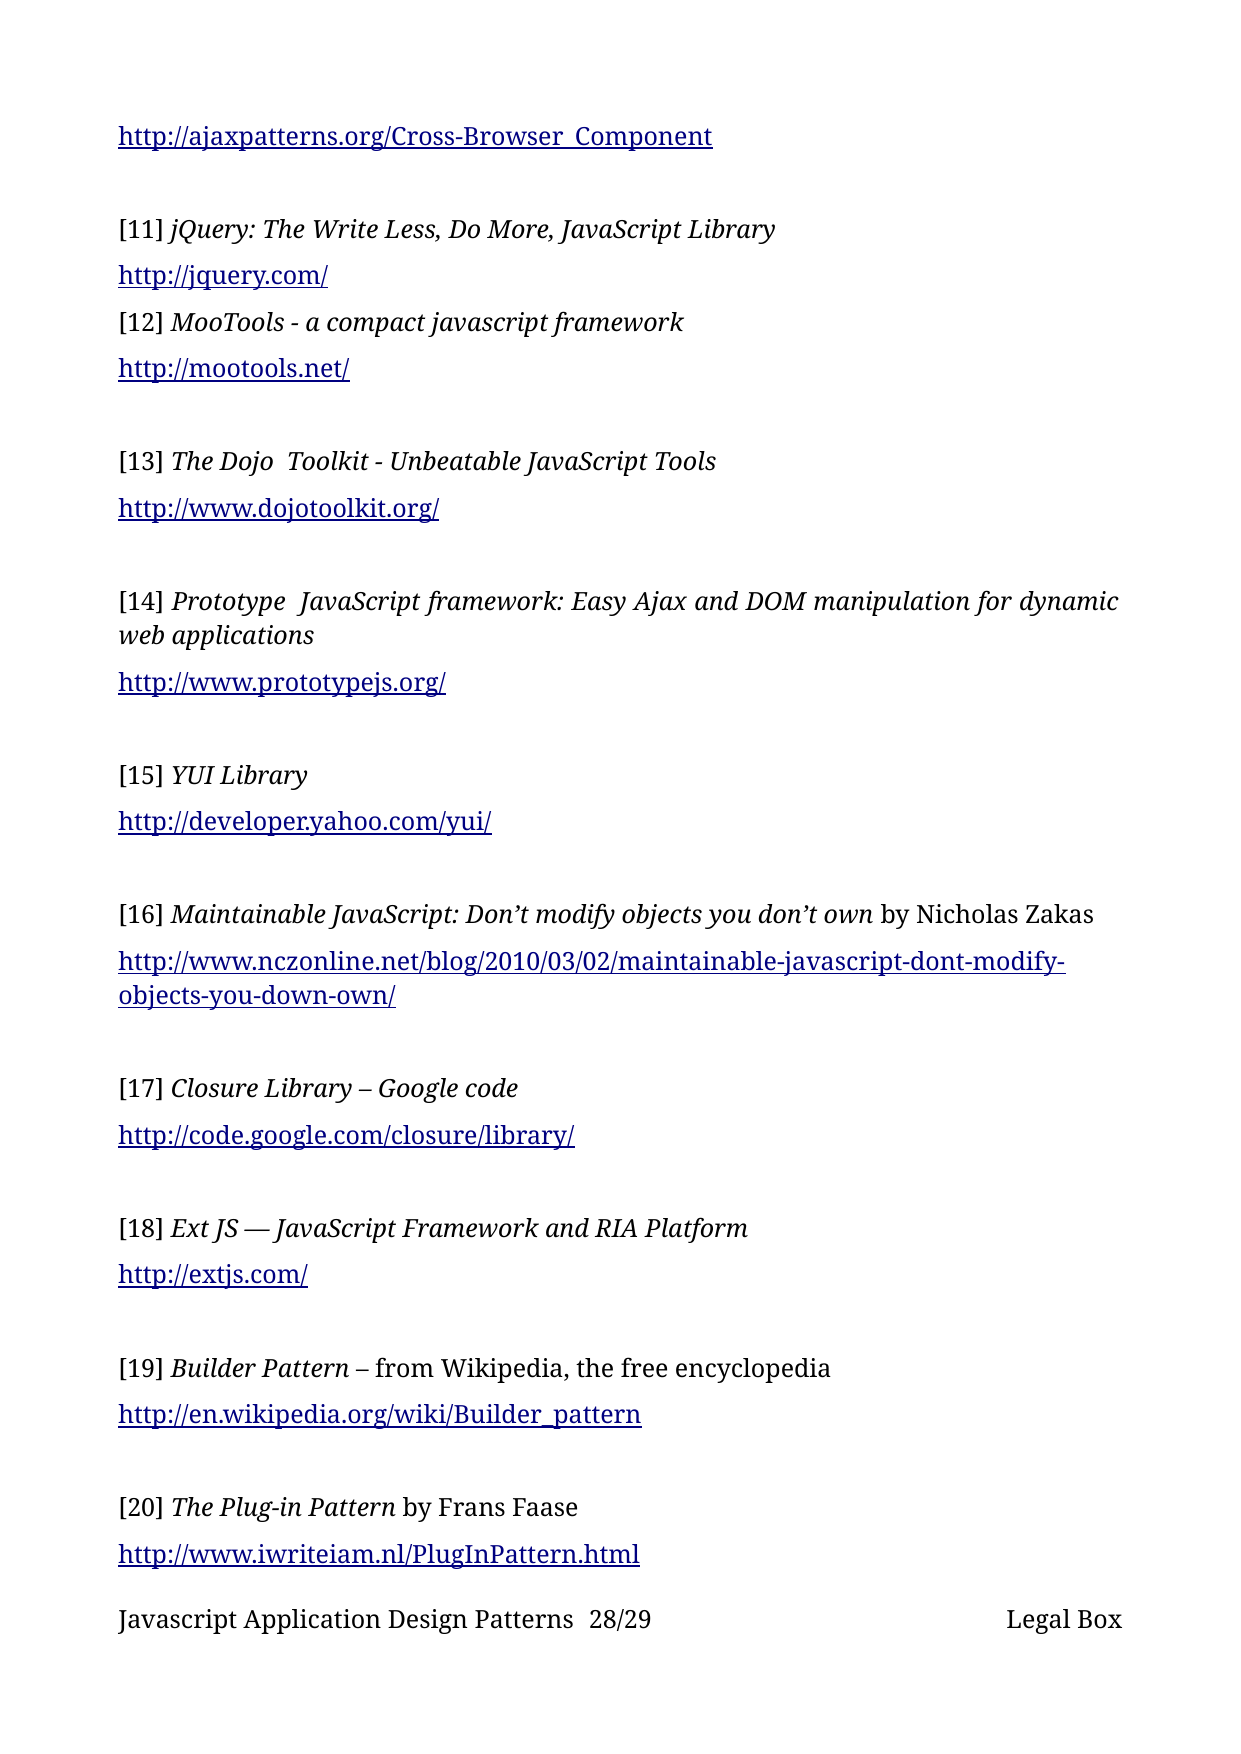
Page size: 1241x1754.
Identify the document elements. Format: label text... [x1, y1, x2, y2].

text http://extjs.com/ [118, 1257, 1122, 1291]
text [13] The Dojo Toolkit - Unbeatable JavaScript Tools [118, 444, 1122, 478]
text [17] Closure Library – Google code [118, 1071, 1122, 1105]
text http://mootools.net/ [118, 351, 1122, 385]
text [14] Prototype JavaScript framework: Easy Ajax and DOM manipulation for dynamic web applications [118, 584, 1122, 652]
text [11] jQuery: The Write Less, Do More, JavaScript Library [118, 211, 1122, 245]
text http://ajaxpatterns.org/Cross-Browser_Component [118, 118, 1122, 152]
text http://jquery.com/ [118, 258, 1122, 292]
text http://www.nczonline.net/blog/2010/03/02/maintainable-javascript-dont-modify-objects-you-down-own/ [118, 944, 1122, 1012]
text [15] YUI Library [118, 757, 1122, 792]
text http://developer.yahoo.com/yui/ [118, 804, 1122, 838]
text [18] Ext JS — JavaScript Framework and RIA Platform [118, 1211, 1122, 1245]
text [20] The Plug-in Pattern by Frans Faase [118, 1490, 1122, 1524]
text http://www.iwriteiam.nl/PlugInPattern.html [118, 1537, 1122, 1571]
text http://en.wikipedia.org/wiki/Builder_pattern [118, 1397, 1122, 1431]
text [19] Builder Pattern – from Wikipedia, the free encyclopedia [118, 1350, 1122, 1384]
text http://www.dojotoolkit.org/ [118, 491, 1122, 525]
text http://www.prototypejs.org/ [118, 664, 1122, 698]
text http://code.google.com/closure/library/ [118, 1117, 1122, 1152]
text [16] Maintainable JavaScript: Don’t modify objects you don’t own by Nicholas Zakas [118, 897, 1122, 931]
text [12] MooTools - a compact javascript framework [118, 304, 1122, 338]
